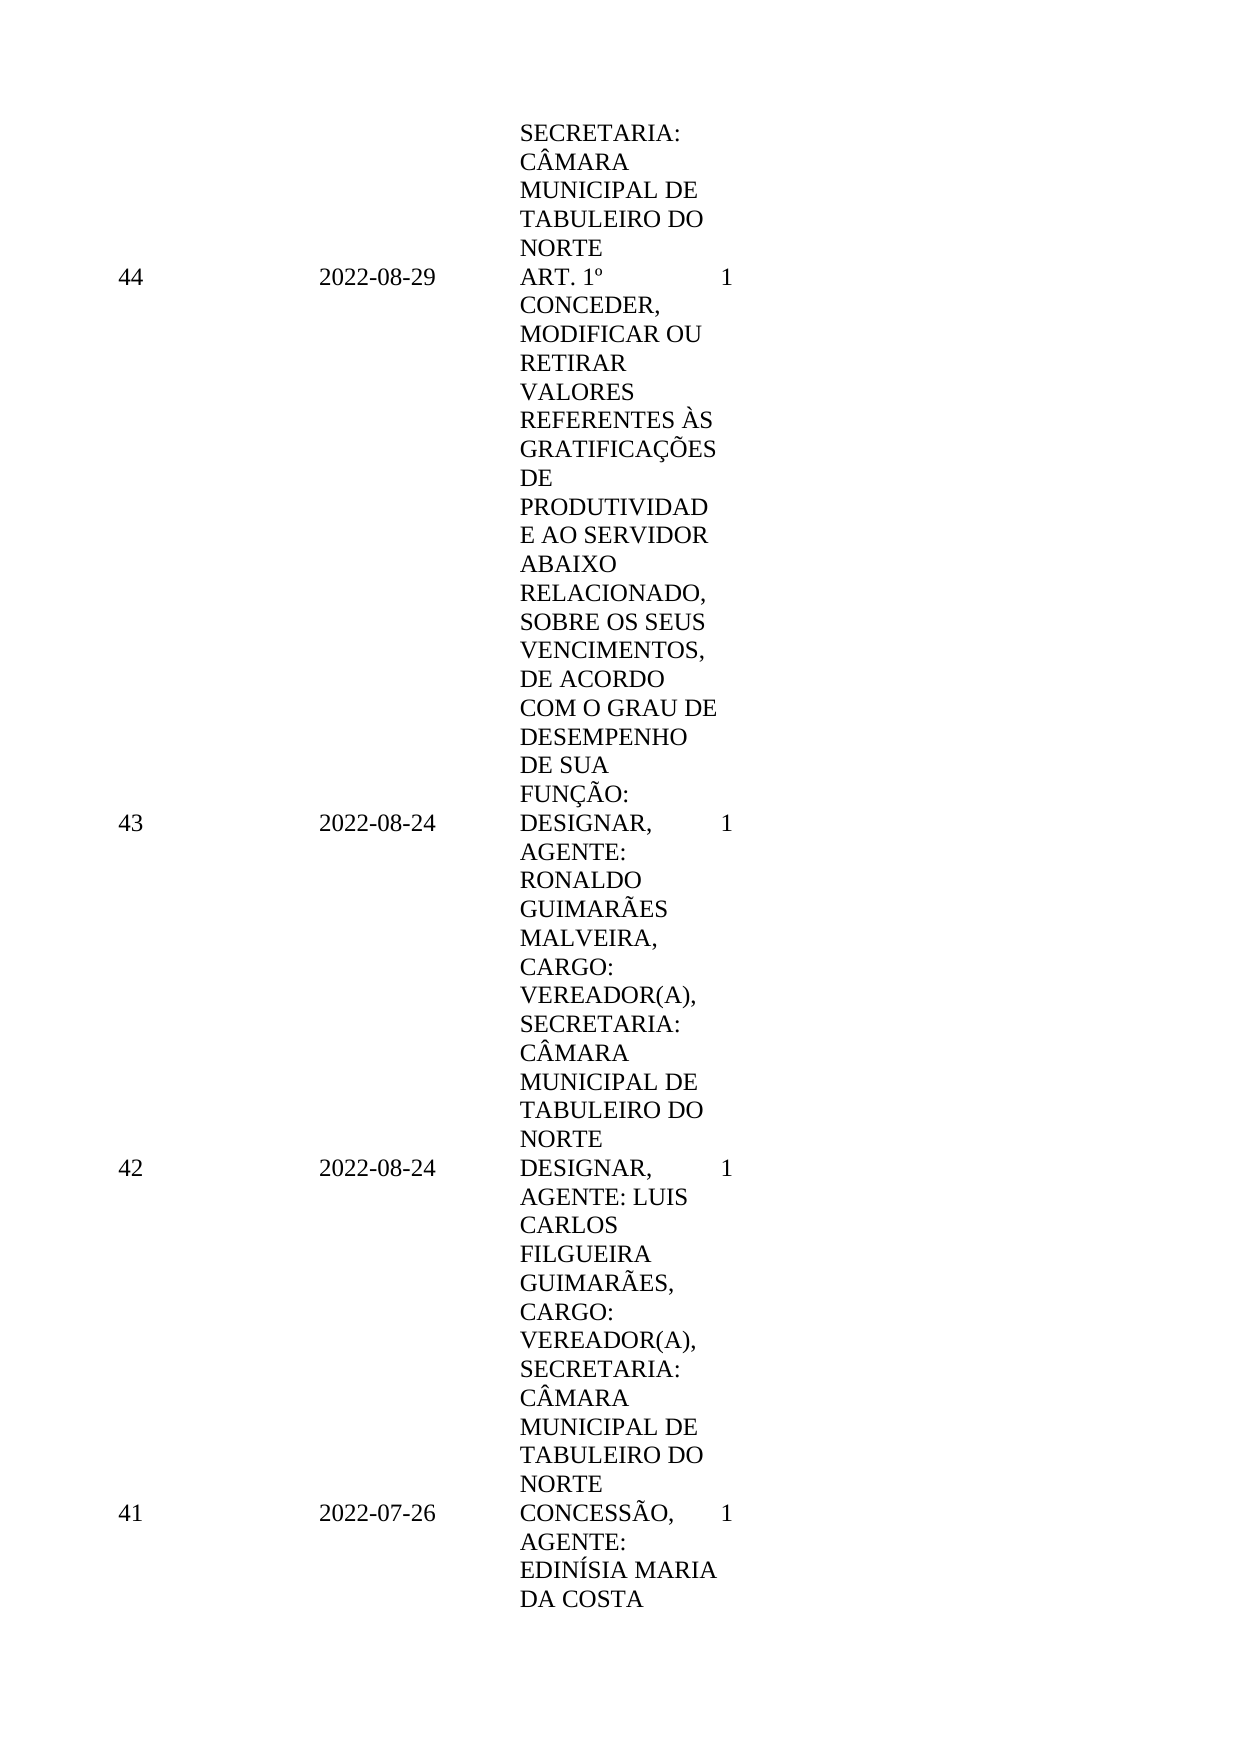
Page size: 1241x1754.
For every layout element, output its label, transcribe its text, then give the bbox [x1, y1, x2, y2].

table_cell [319, 118, 519, 262]
table_cell [118, 118, 319, 262]
table_cell ART. 1º CONCEDER, MODIFICAR OU RETIRAR VALORES REFERENTES ÀS GRATIFICAÇÕES DE PRODUTIVIDADE AO SERVIDOR ABAIXO RELACIONADO, SOBRE OS SEUS VENCIMENTOS, DE ACORDO COM O GRAU DE DESEMPENHO DE SUA FUNÇÃO: [520, 262, 720, 808]
table_cell 2022-07-26 [319, 1498, 519, 1613]
table_cell 43 [118, 808, 319, 1153]
table_cell 1 [720, 1153, 921, 1498]
table_cell [921, 262, 1122, 808]
table_cell DESIGNAR, AGENTE: RONALDO GUIMARÃES MALVEIRA, CARGO: VEREADOR(A), SECRETARIA: CÂMARA MUNICIPAL DE TABULEIRO DO NORTE [520, 808, 720, 1153]
table_cell 1 [720, 262, 921, 808]
table_cell 2022-08-24 [319, 1153, 519, 1498]
table_cell 1 [720, 808, 921, 1153]
table_cell 44 [118, 262, 319, 808]
table_cell [921, 118, 1122, 262]
table_cell [720, 118, 921, 262]
table_cell CONCESSÃO, AGENTE: EDINÍSIA MARIA DA COSTA [520, 1498, 720, 1613]
table_cell [921, 808, 1122, 1153]
table_cell SECRETARIA: CÂMARA MUNICIPAL DE TABULEIRO DO NORTE [520, 118, 720, 262]
table_cell 2022-08-29 [319, 262, 519, 808]
table_cell 42 [118, 1153, 319, 1498]
table_cell [921, 1498, 1122, 1613]
table_cell 2022-08-24 [319, 808, 519, 1153]
table_cell 1 [720, 1498, 921, 1613]
table_cell [921, 1153, 1122, 1498]
table_cell 41 [118, 1498, 319, 1613]
table_cell DESIGNAR, AGENTE: LUIS CARLOS FILGUEIRA GUIMARÃES, CARGO: VEREADOR(A), SECRETARIA: CÂMARA MUNICIPAL DE TABULEIRO DO NORTE [520, 1153, 720, 1498]
